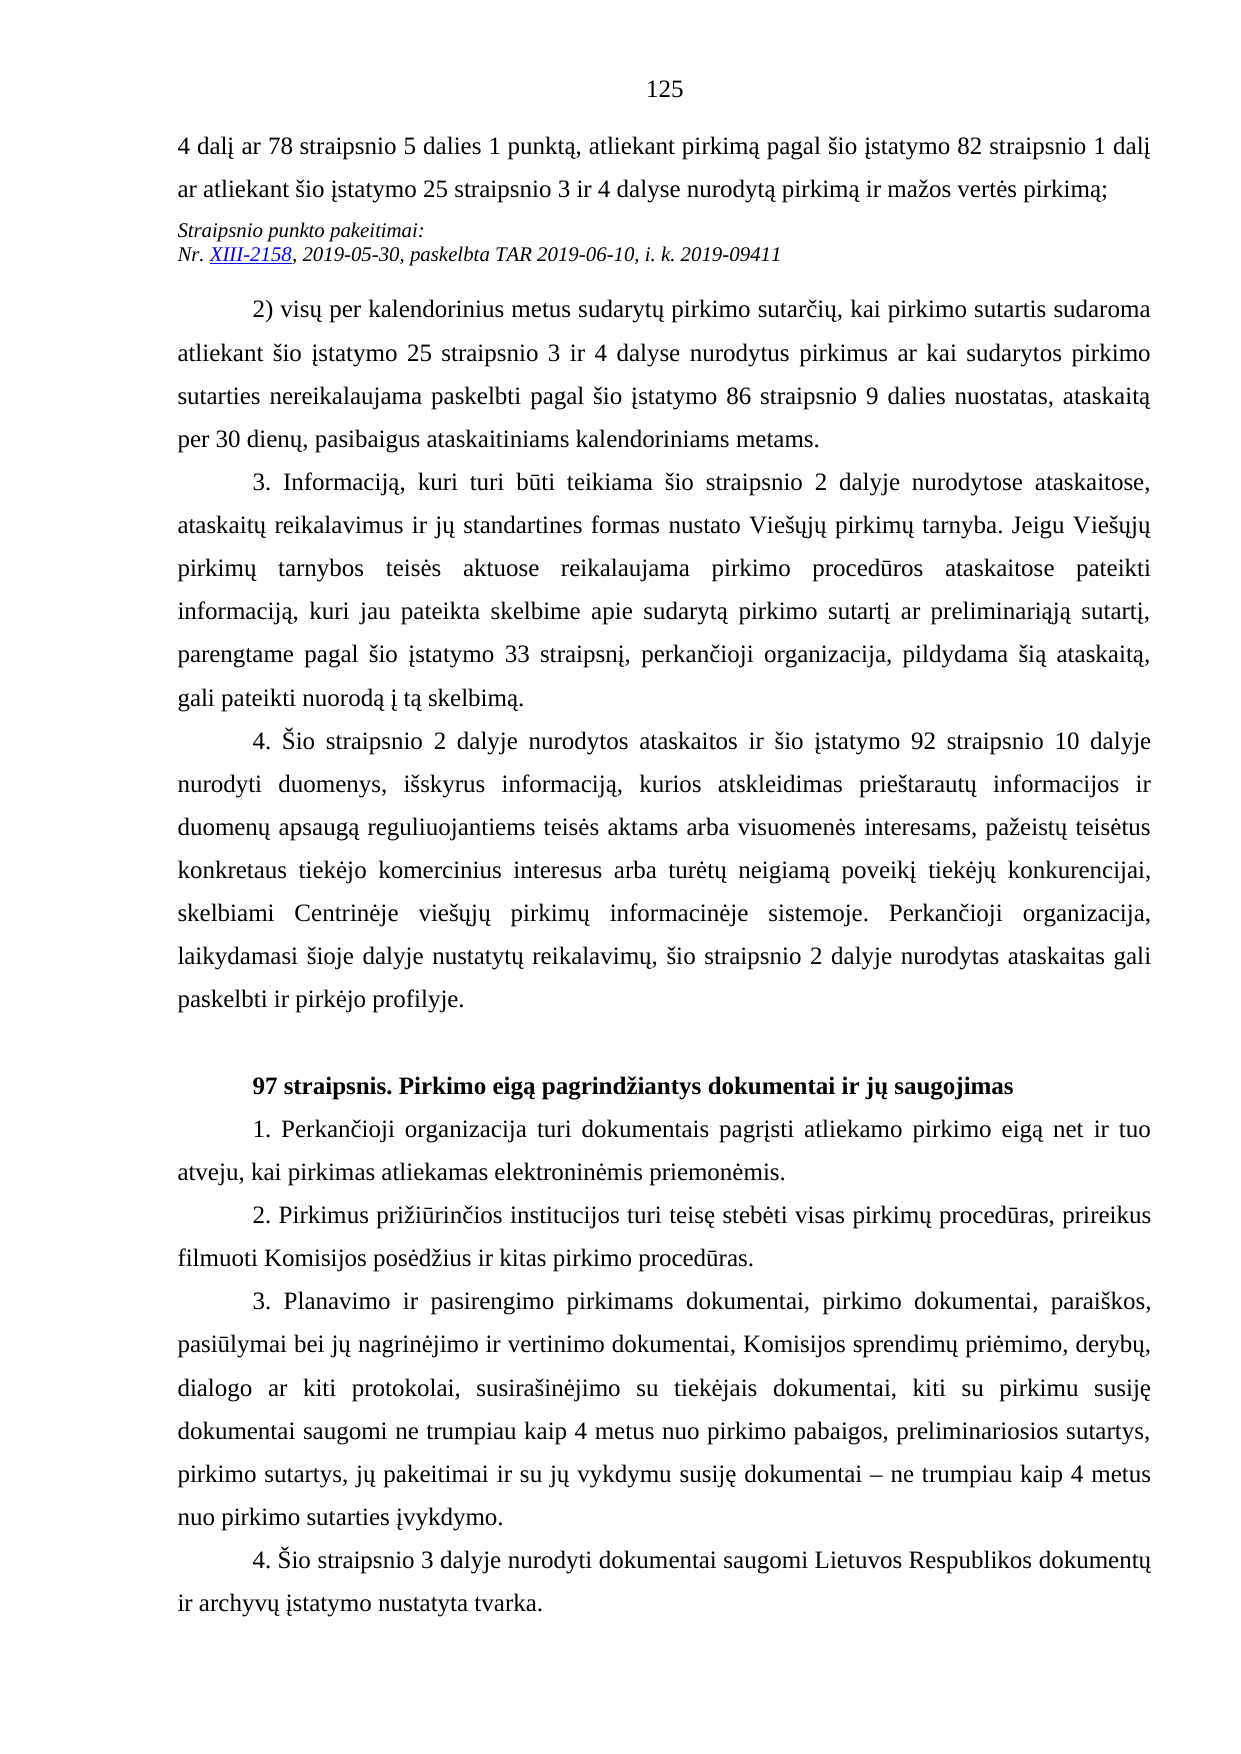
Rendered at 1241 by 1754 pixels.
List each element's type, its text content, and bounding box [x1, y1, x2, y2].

text 4. Šio straipsnio 2 dalyje nurodytos ataskaitos ir šio įstatymo 92 straipsnio 10 dalyje nurodyti duomenys, išskyrus informaciją, kurios atskleidimas prieštarautų informacijos ir duomenų apsaugą reguliuojantiems teisės aktams arba visuomenės interesams, pažeistų teisėtus konkretaus tiekėjo komercinius interesus arba turėtų neigiamą poveikį tiekėjų konkurencijai, skelbiami Centrinėje viešųjų pirkimų informacinėje sistemoje. Perkančioji organizacija, laikydamasi šioje dalyje nustatytų reikalavimų, šio straipsnio 2 dalyje nurodytas ataskaitas gali paskelbti ir pirkėjo profilyje. [177, 726, 1152, 1013]
text 3. Informaciją, kuri turi būti teikiama šio straipsnio 2 dalyje nurodytose ataskaitose, ataskaitų reikalavimus ir jų standartines formas nustato Viešųjų pirkimų tarnyba. Jeigu Viešųjų pirkimų tarnybos teisės aktuose reikalaujama pirkimo procedūros ataskaitose pateikti informaciją, kuri jau pateikta skelbime apie sudarytą pirkimo sutartį ar preliminariąją sutartį, parengtame pagal šio įstatymo 33 straipsnį, perkančioji organizacija, pildydama šią ataskaitą, gali pateikti nuorodą į tą skelbimą. [177, 467, 1152, 711]
text 4 dalį ar 78 straipsnio 5 dalies 1 punktą, atliekant pirkimą pagal šio įstatymo 82 straipsnio 1 dalį ar atliekant šio įstatymo 25 straipsnio 3 ir 4 dalyse nurodytą pirkimą ir mažos vertės pirkimą; [177, 131, 1152, 203]
text 4. Šio straipsnio 3 dalyje nurodyti dokumentai saugomi Lietuvos Respublikos dokumentų ir archyvų įstatymo nustatyta tvarka. [177, 1545, 1152, 1617]
text 3. Planavimo ir pasirengimo pirkimams dokumentai, pirkimo dokumentai, paraiškos, pasiūlymai bei jų nagrinėjimo ir vertinimo dokumentai, Komisijos sprendimų priėmimo, derybų, dialogo ar kiti protokolai, susirašinėjimo su tiekėjais dokumentai, kiti su pirkimu susiję dokumentai saugomi ne trumpiau kaip 4 metus nuo pirkimo pabaigos, preliminariosios sutartys, pirkimo sutartys, jų pakeitimai ir su jų vykdymu susiję dokumentai – ne trumpiau kaip 4 metus nuo pirkimo sutarties įvykdymo. [177, 1286, 1152, 1531]
text 1. Perkančioji organizacija turi dokumentais pagrįsti atliekamo pirkimo eigą net ir tuo atveju, kai pirkimas atliekamas elektroninėmis priemonėmis. [177, 1114, 1152, 1186]
text Nr. XIII-2158, 2019-05-30, paskelbta TAR 2019-06-10, i. k. 2019-09411 [177, 242, 1152, 266]
text 2. Pirkimus prižiūrinčios institucijos turi teisę stebėti visas pirkimų procedūras, prireikus filmuoti Komisijos posėdžius ir kitas pirkimo procedūras. [177, 1200, 1152, 1272]
text 2) visų per kalendorinius metus sudarytų pirkimo sutarčių, kai pirkimo sutartis sudaroma atliekant šio įstatymo 25 straipsnio 3 ir 4 dalyse nurodytus pirkimus ar kai sudarytos pirkimo sutarties nereikalaujama paskelbti pagal šio įstatymo 86 straipsnio 9 dalies nuostatas, ataskaitą per 30 dienų, pasibaigus ataskaitiniams kalendoriniams metams. [177, 294, 1152, 453]
text Straipsnio punkto pakeitimai: [177, 218, 1152, 242]
text 97 straipsnis. Pirkimo eigą pagrindžiantys dokumentai ir jų saugojimas [177, 1071, 1152, 1099]
